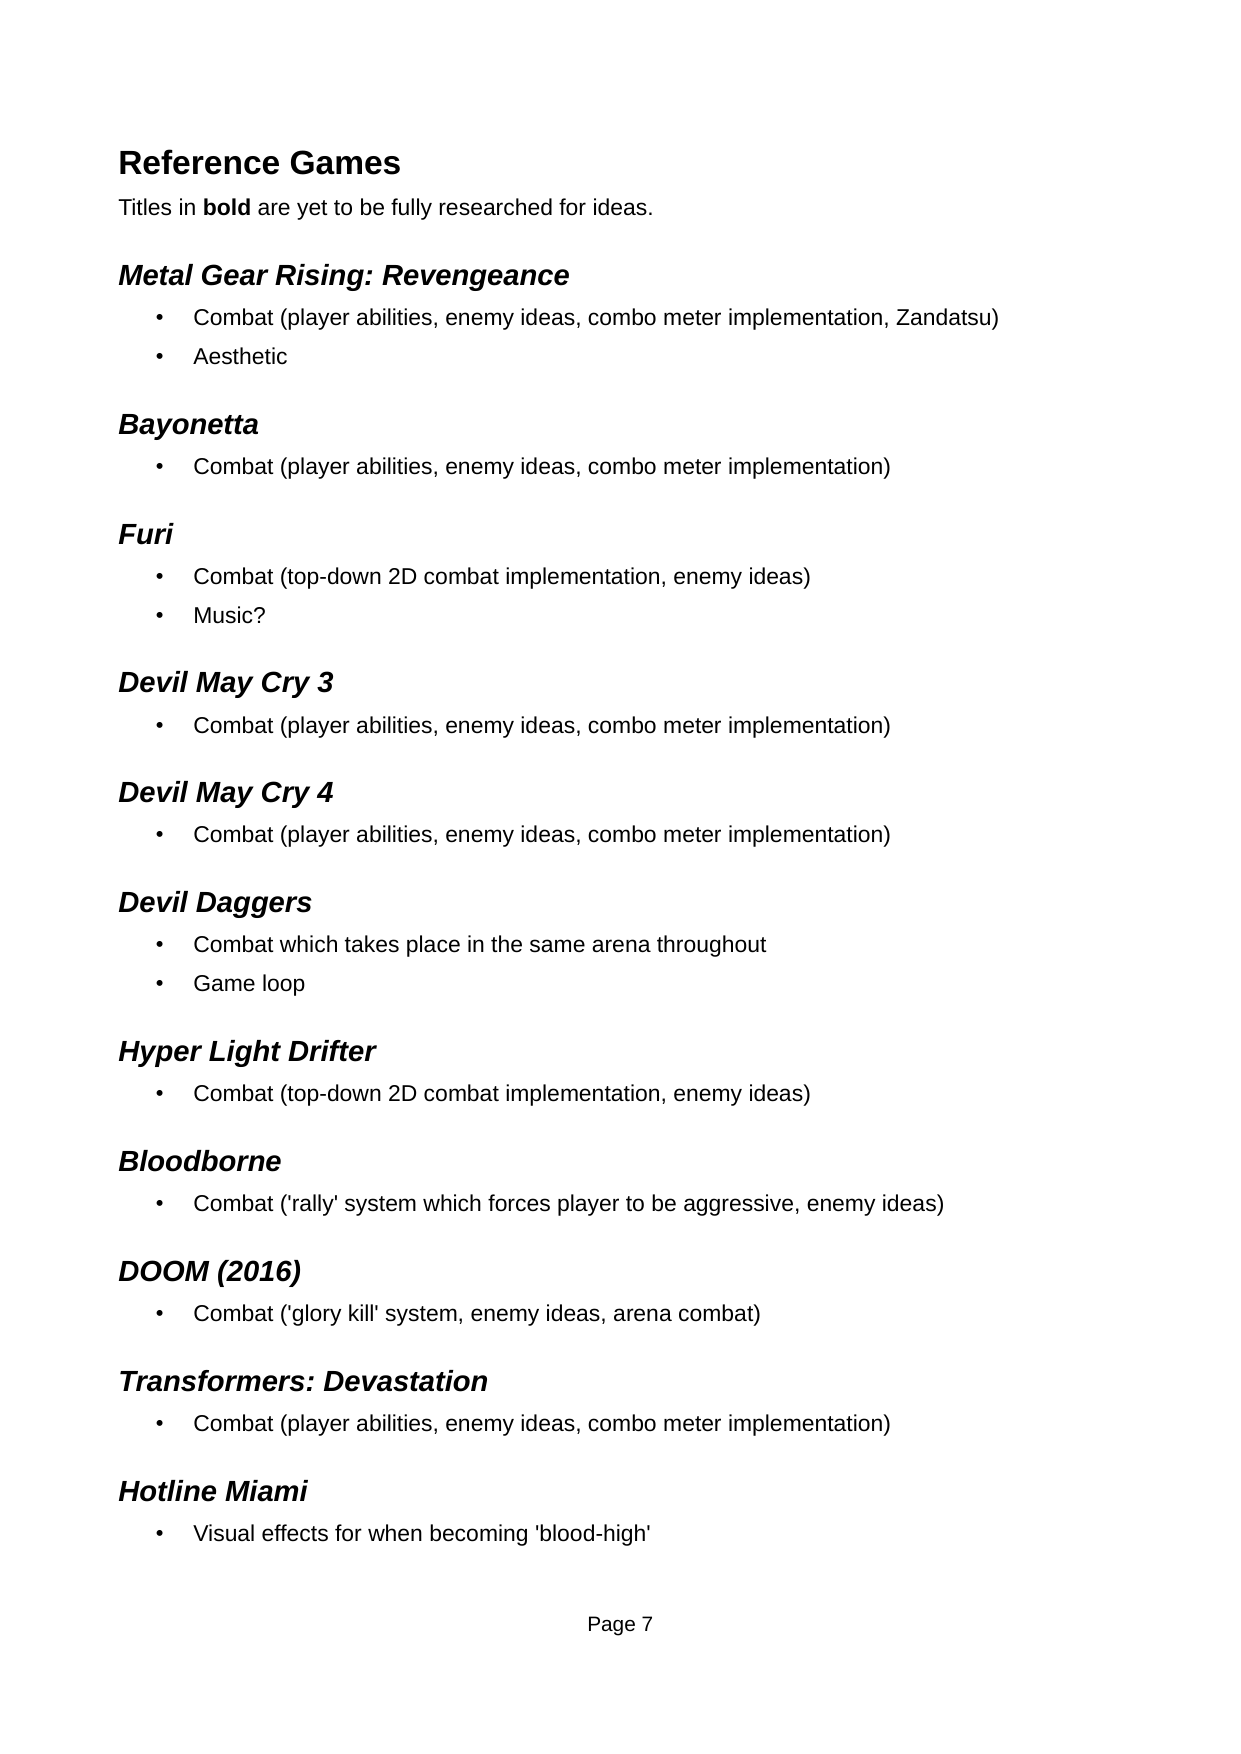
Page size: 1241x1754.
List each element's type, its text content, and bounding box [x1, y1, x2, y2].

subtitle Furi [118, 517, 1122, 550]
subtitle Reference Games [118, 143, 1122, 182]
list Combat (top-down 2D combat implementation, enemy ideas) [156, 563, 1122, 589]
subtitle Devil May Cry 4 [118, 775, 1122, 809]
text Titles in bold are yet to be fully researched for ideas. [118, 194, 1122, 221]
list Combat (player abilities, enemy ideas, combo meter implementation) [156, 1410, 1122, 1436]
subtitle Bayonetta [118, 407, 1122, 440]
subtitle Hotline Miami [118, 1474, 1122, 1507]
list Combat ('glory kill' system, enemy ideas, arena combat) [156, 1300, 1122, 1326]
list Combat (player abilities, enemy ideas, combo meter implementation) [156, 453, 1122, 479]
list Game loop [156, 970, 1122, 997]
subtitle Metal Gear Rising: Revengeance [118, 258, 1122, 292]
list Combat (player abilities, enemy ideas, combo meter implementation) [156, 821, 1122, 848]
subtitle Transformers: Devastation [118, 1364, 1122, 1397]
list Combat which takes place in the same arena throughout [156, 931, 1122, 958]
list Combat (player abilities, enemy ideas, combo meter implementation, Zandatsu) [156, 304, 1122, 331]
list Visual effects for when becoming 'blood-high' [156, 1520, 1122, 1546]
subtitle Hyper Light Drifter [118, 1034, 1122, 1068]
list Combat ('rally' system which forces player to be aggressive, enemy ideas) [156, 1190, 1122, 1216]
subtitle Bloodborne [118, 1144, 1122, 1177]
subtitle Devil May Cry 3 [118, 666, 1122, 699]
list Aesthetic [156, 343, 1122, 369]
subtitle DOOM (2016) [118, 1254, 1122, 1287]
list Music? [156, 602, 1122, 628]
subtitle Devil Daggers [118, 885, 1122, 919]
list Combat (player abilities, enemy ideas, combo meter implementation) [156, 712, 1122, 738]
list Combat (top-down 2D combat implementation, enemy ideas) [156, 1080, 1122, 1106]
